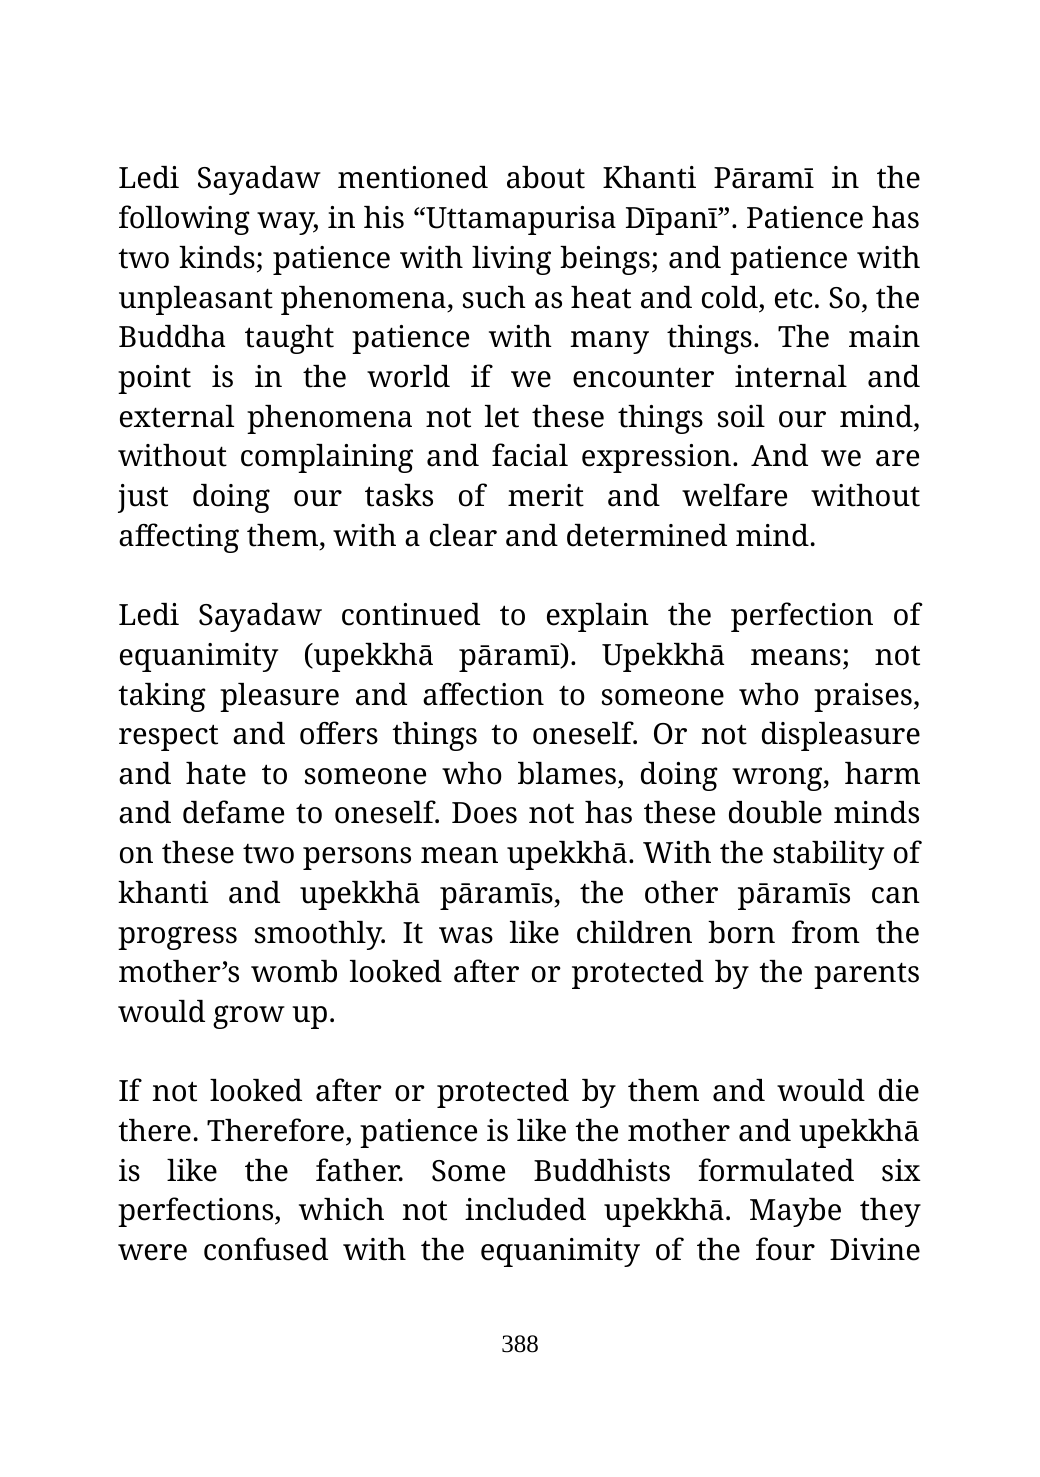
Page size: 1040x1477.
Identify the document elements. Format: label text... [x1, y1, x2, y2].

text Ledi Sayadaw mentioned about Khanti Pāramī in the following way, in his “Uttamapurisa Dīpanī”. Patience has two kinds; patience with living beings; and patience with unpleasant phenomena, such as heat and cold, etc. So, the Buddha taught patience with many things. The main point is in the world if we encounter internal and external phenomena not let these things soil our mind, without complaining and facial expression. And we are just doing our tasks of merit and welfare without affecting them, with a clear and determined mind. Ledi Sayadaw continued to explain the perfection of equanimity (upekkhā pāramī). Upekkhā means; not taking pleasure and affection to someone who praises, respect and offers things to oneself. Or not displeasure and hate to someone who blames, doing wrong, harm and defame to oneself. Does not has these double minds on these two persons mean upekkhā. With the stability of khanti and upekkhā pāramīs, the other pāramīs can progress smoothly. It was like children born from the mother’s womb looked after or protected by the parents would grow up. If not looked after or protected by them and would die there. Therefore, patience is like the mother and upekkhā is like the father. Some Buddhists formulated six perfections, which not included upekkhā. Maybe they were confused with the equanimity of the four Divine [118, 118, 922, 1269]
